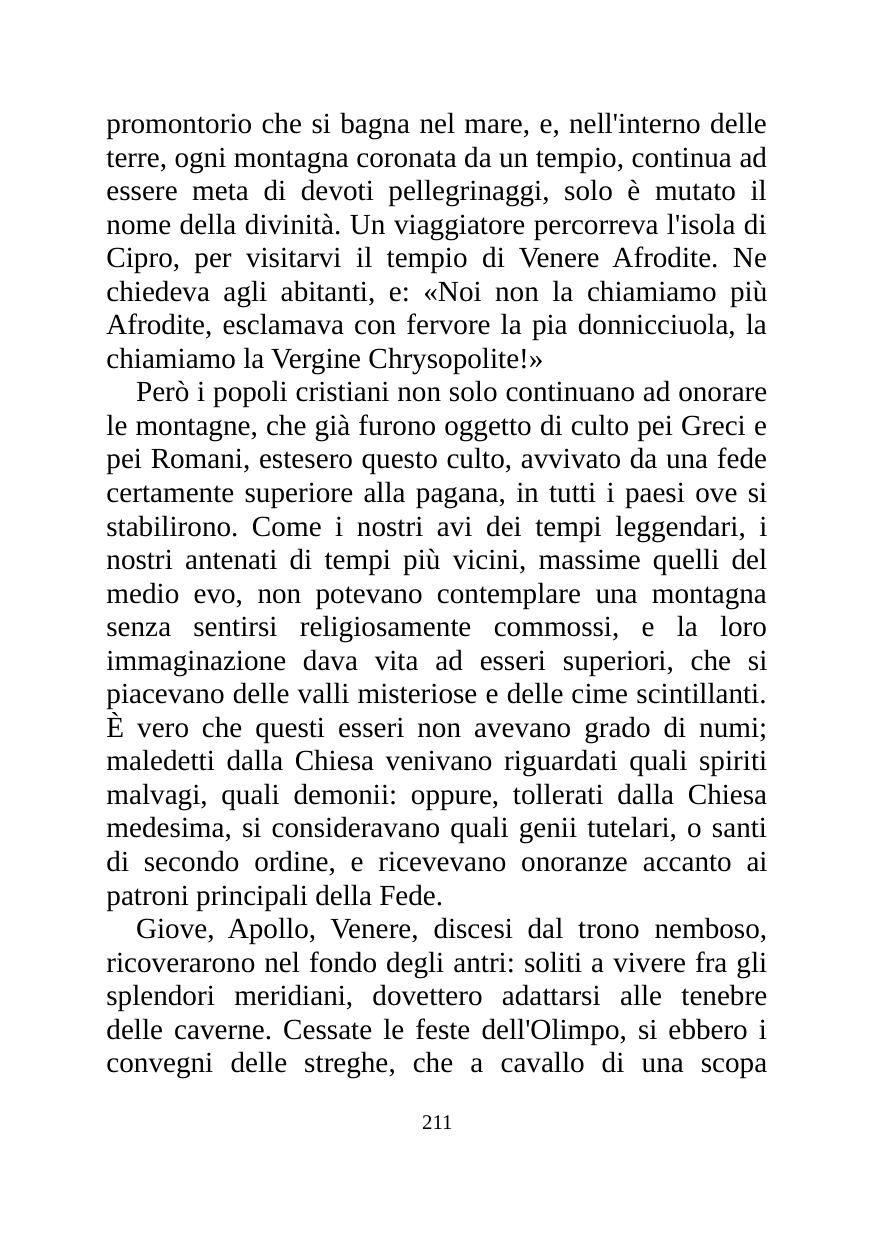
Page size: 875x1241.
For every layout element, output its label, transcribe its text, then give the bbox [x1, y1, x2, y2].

text Giove, Apollo, Venere, discesi dal trono nemboso, ricoverarono nel fondo degli antri: soliti a vivere fra gli splendori meridiani, dovettero adattarsi alle tenebre delle caverne. Cessate le feste dell'Olimpo, si ebbero i convegni delle streghe, che a cavallo di una scopa [106, 911, 768, 1079]
text promontorio che si bagna nel mare, e, nell'interno delle terre, ogni montagna coronata da un tempio, continua ad essere meta di devoti pellegrinaggi, solo è mutato il nome della divinità. Un viaggiatore percorreva l'isola di Cipro, per visitarvi il tempio di Venere Afrodite. Ne chiedeva agli abitanti, e: «Noi non la chiamiamo più Afrodite, esclamava con fervore la pia donnicciuola, la chiamiamo la Vergine Chrysopolite!» [106, 106, 768, 374]
text Però i popoli cristiani non solo continuano ad onorare le montagne, che già furono oggetto di culto pei Greci e pei Romani, estesero questo culto, avvivato da una fede certamente superiore alla pagana, in tutti i paesi ove si stabilirono. Come i nostri avi dei tempi leggendari, i nostri antenati di tempi più vicini, massime quelli del medio evo, non potevano contemplare una montagna senza sentirsi religiosamente commossi, e la loro immaginazione dava vita ad esseri superiori, che si piacevano delle valli misteriose e delle cime scintillanti. È vero che questi esseri non avevano grado di numi; maledetti dalla Chiesa venivano riguardati quali spiriti malvagi, quali demonii: oppure, tollerati dalla Chiesa medesima, si consideravano quali genii tutelari, o santi di secondo ordine, e ricevevano onoranze accanto ai patroni principali della Fede. [106, 374, 768, 911]
